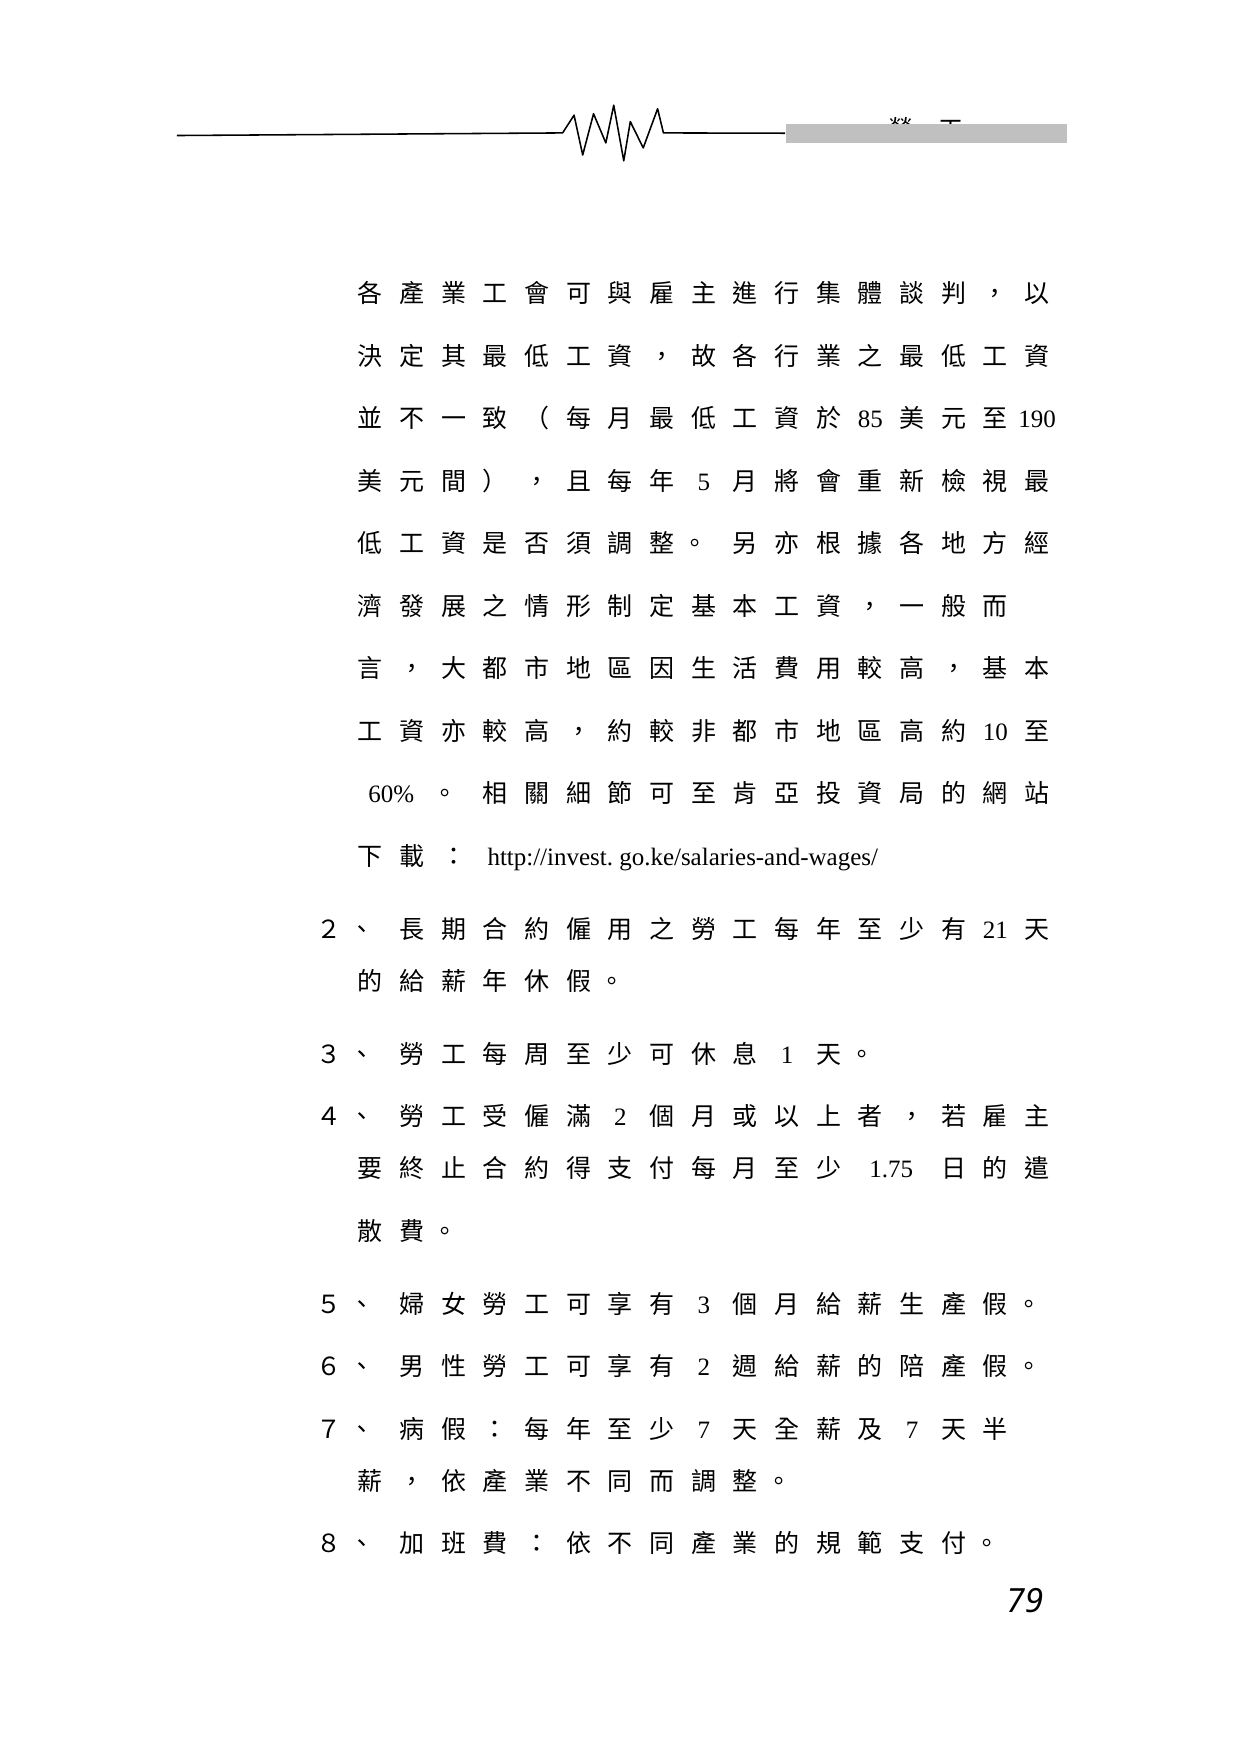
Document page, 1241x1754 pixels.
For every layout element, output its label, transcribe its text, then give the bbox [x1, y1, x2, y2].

text ５、婦女勞工可享有3個月給薪生產假。 [281, 1250, 1058, 1313]
text ８、加班費：依不同產業的規範支付。 [281, 1500, 1058, 1563]
text 各產業工會可與雇主進行集體談判，以決定其最低工資，故各行業之最低工資並不一致（每月最低工資於85美元至190美元間），且每年5月將會重新檢視最低工資是否須調整。另亦根據各地方經濟發展之情形制定基本工資，一般而言，大都市地區因生活費用較高，基本工資亦較高，約較非都市地區高約10至60%。相關細節可至肯亞投資局的網站下載：http://invest. go.ke/salaries-and-wages/ [281, 250, 1058, 875]
text ４、勞工受僱滿2個月或以上者，若雇主要終止合約得支付每月至少1.75日的遣散費。 [281, 1063, 1058, 1250]
text ２、長期合約僱用之勞工每年至少有21天的給薪年休假。 [281, 875, 1058, 1000]
text ３、勞工每周至少可休息1天。 [281, 1000, 1058, 1063]
text ７、病假：每年至少7天全薪及7天半薪，依產業不同而調整。 [281, 1375, 1058, 1500]
text ６、男性勞工可享有2週給薪的陪產假。 [281, 1313, 1058, 1375]
